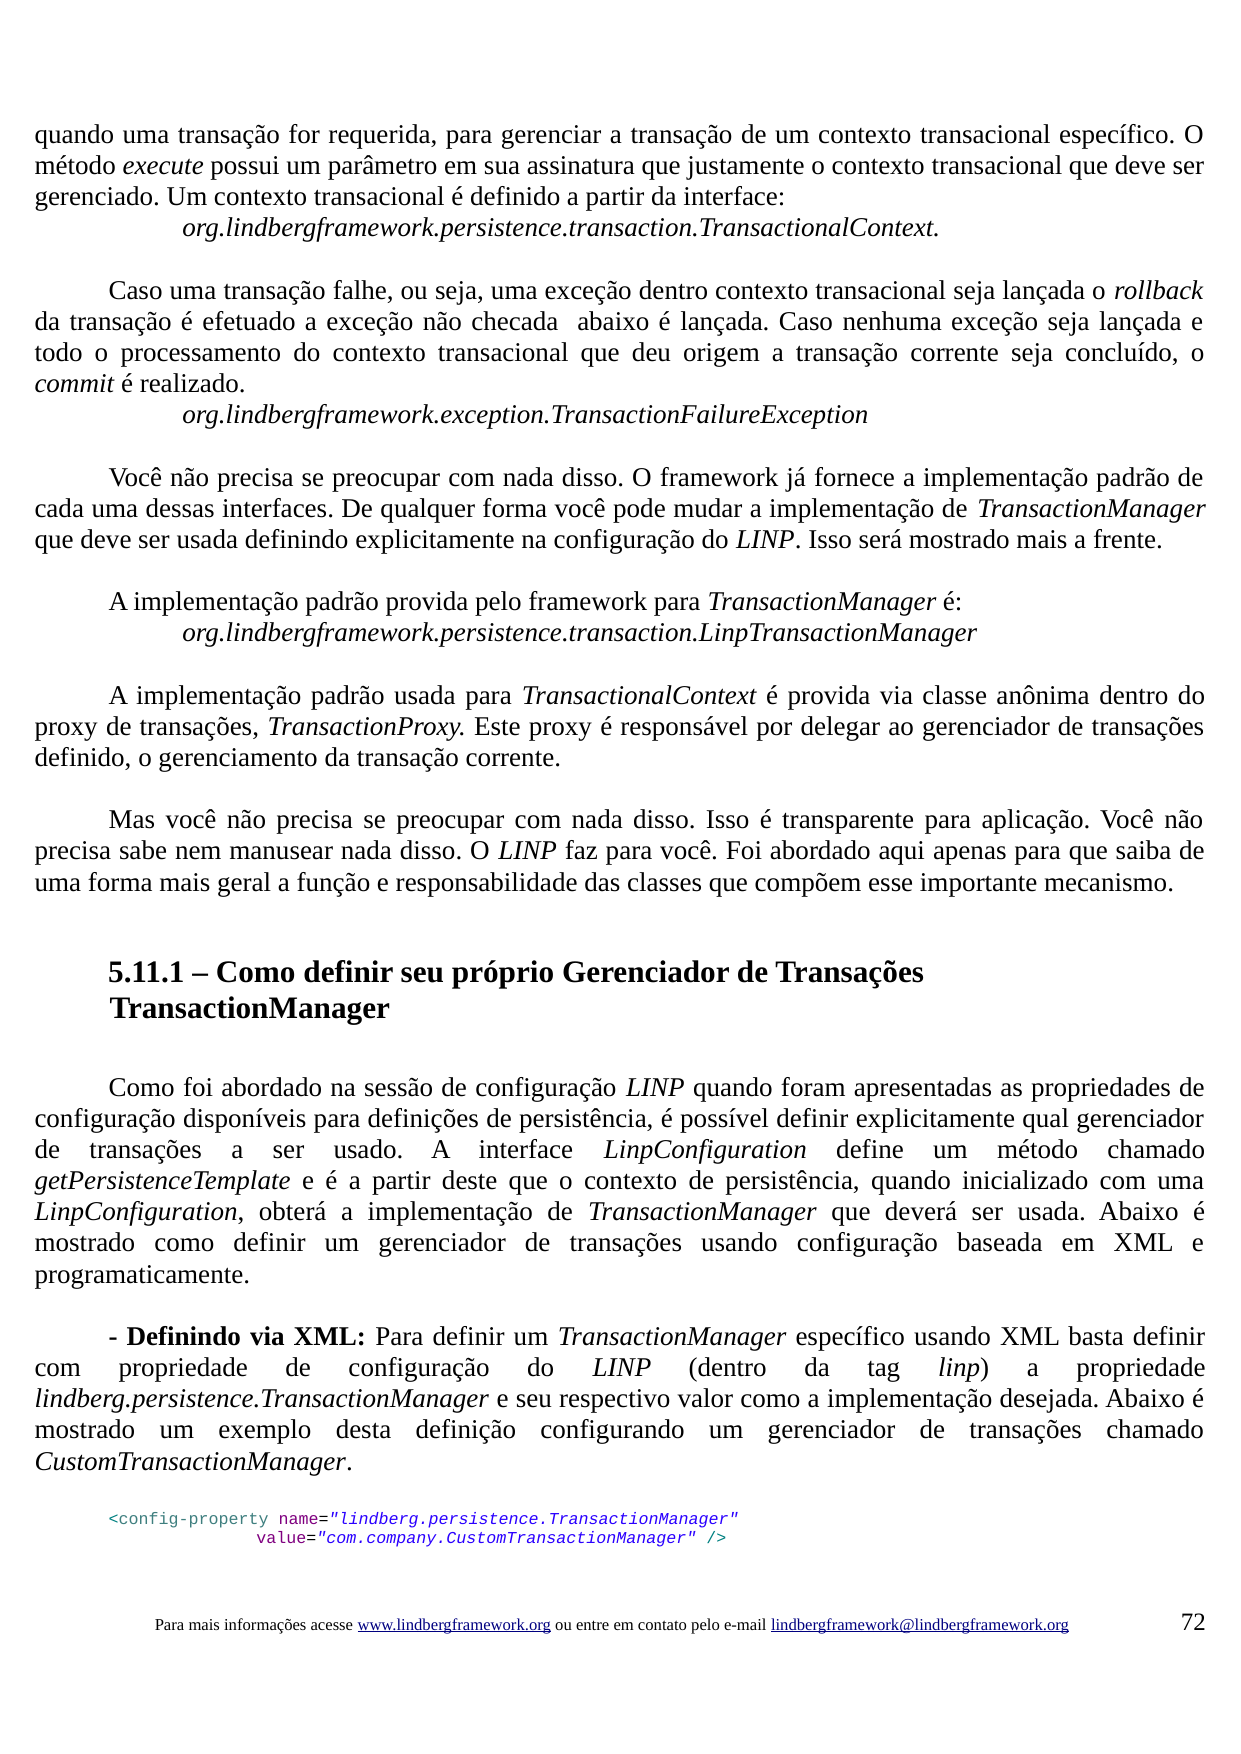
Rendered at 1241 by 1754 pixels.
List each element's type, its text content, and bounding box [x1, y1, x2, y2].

text Como foi abordado na sessão de configuração LINP quando foram apresentadas as propriedades de configuração disponíveis para definições de persistência, é possível definir explicitamente qual gerenciador de transações a ser usado. A interface LinpConfiguration define um método chamado getPersistenceTemplate e é a partir deste que o contexto de persistência, quando inicializado com uma LinpConfiguration, obterá a implementação de TransactionManager que deverá ser usada. Abaixo é mostrado como definir um gerenciador de transações usando configuração baseada em XML e programaticamente. [34, 1071, 1206, 1289]
text A implementação padrão usada para TransactionalContext é provida via classe anônima dentro do proxy de transações, TransactionProxy. Este proxy é responsável por delegar ao gerenciador de transações definido, o gerenciamento da transação corrente. [34, 679, 1206, 772]
text - Definindo via XML: Para definir um TransactionManager específico usando XML basta definir com propriedade de configuração do LINP (dentro da tag linp) a propriedade lindberg.persistence.TransactionManager e seu respectivo valor como a implementação desejada. Abaixo é mostrado um exemplo desta definição configurando um gerenciador de transações chamado CustomTransactionManager. [34, 1320, 1206, 1476]
text org.lindbergframework.exception.TransactionFailureException [34, 398, 1206, 429]
text Você não precisa se preocupar com nada disso. O framework já fornece a implementação padrão de cada uma dessas interfaces. De qualquer forma você pode mudar a implementação de TransactionManager que deve ser usada definindo explicitamente na configuração do LINP. Isso será mostrado mais a frente. [34, 461, 1206, 554]
text Mas você não precisa se preocupar com nada disso. Isso é transparente para aplicação. Você não precisa sabe nem manusear nada disso. O LINP faz para você. Foi abordado aqui apenas para que saiba de uma forma mais geral a função e responsabilidade das classes que compõem esse importante mecanismo. [34, 803, 1206, 897]
text value="com.company.CustomTransactionManager" /> [34, 1529, 1206, 1548]
text org.lindbergframework.persistence.transaction.LinpTransactionManager [34, 616, 1206, 648]
text A implementação padrão provida pelo framework para TransactionManager é: [34, 585, 1206, 616]
text quando uma transação for requerida, para gerenciar a transação de um contexto transacional específico. O método execute possui um parâmetro em sua assinatura que justamente o contexto transacional que deve ser gerenciado. Um contexto transacional é definido a partir da interface: [34, 118, 1206, 212]
text <config-property name="lindberg.persistence.TransactionManager" [34, 1507, 1206, 1529]
subtitle 5.11.1 – Como definir seu próprio Gerenciador de Transações TransactionManager [108, 953, 1206, 1025]
text Caso uma transação falhe, ou seja, uma exceção dentro contexto transacional seja lançada o rollback da transação é efetuado a exceção não checada abaixo é lançada. Caso nenhuma exceção seja lançada e todo o processamento do contexto transacional que deu origem a transação corrente seja concluído, o commit é realizado. [34, 274, 1206, 398]
text org.lindbergframework.persistence.transaction.TransactionalContext. [34, 212, 1206, 243]
